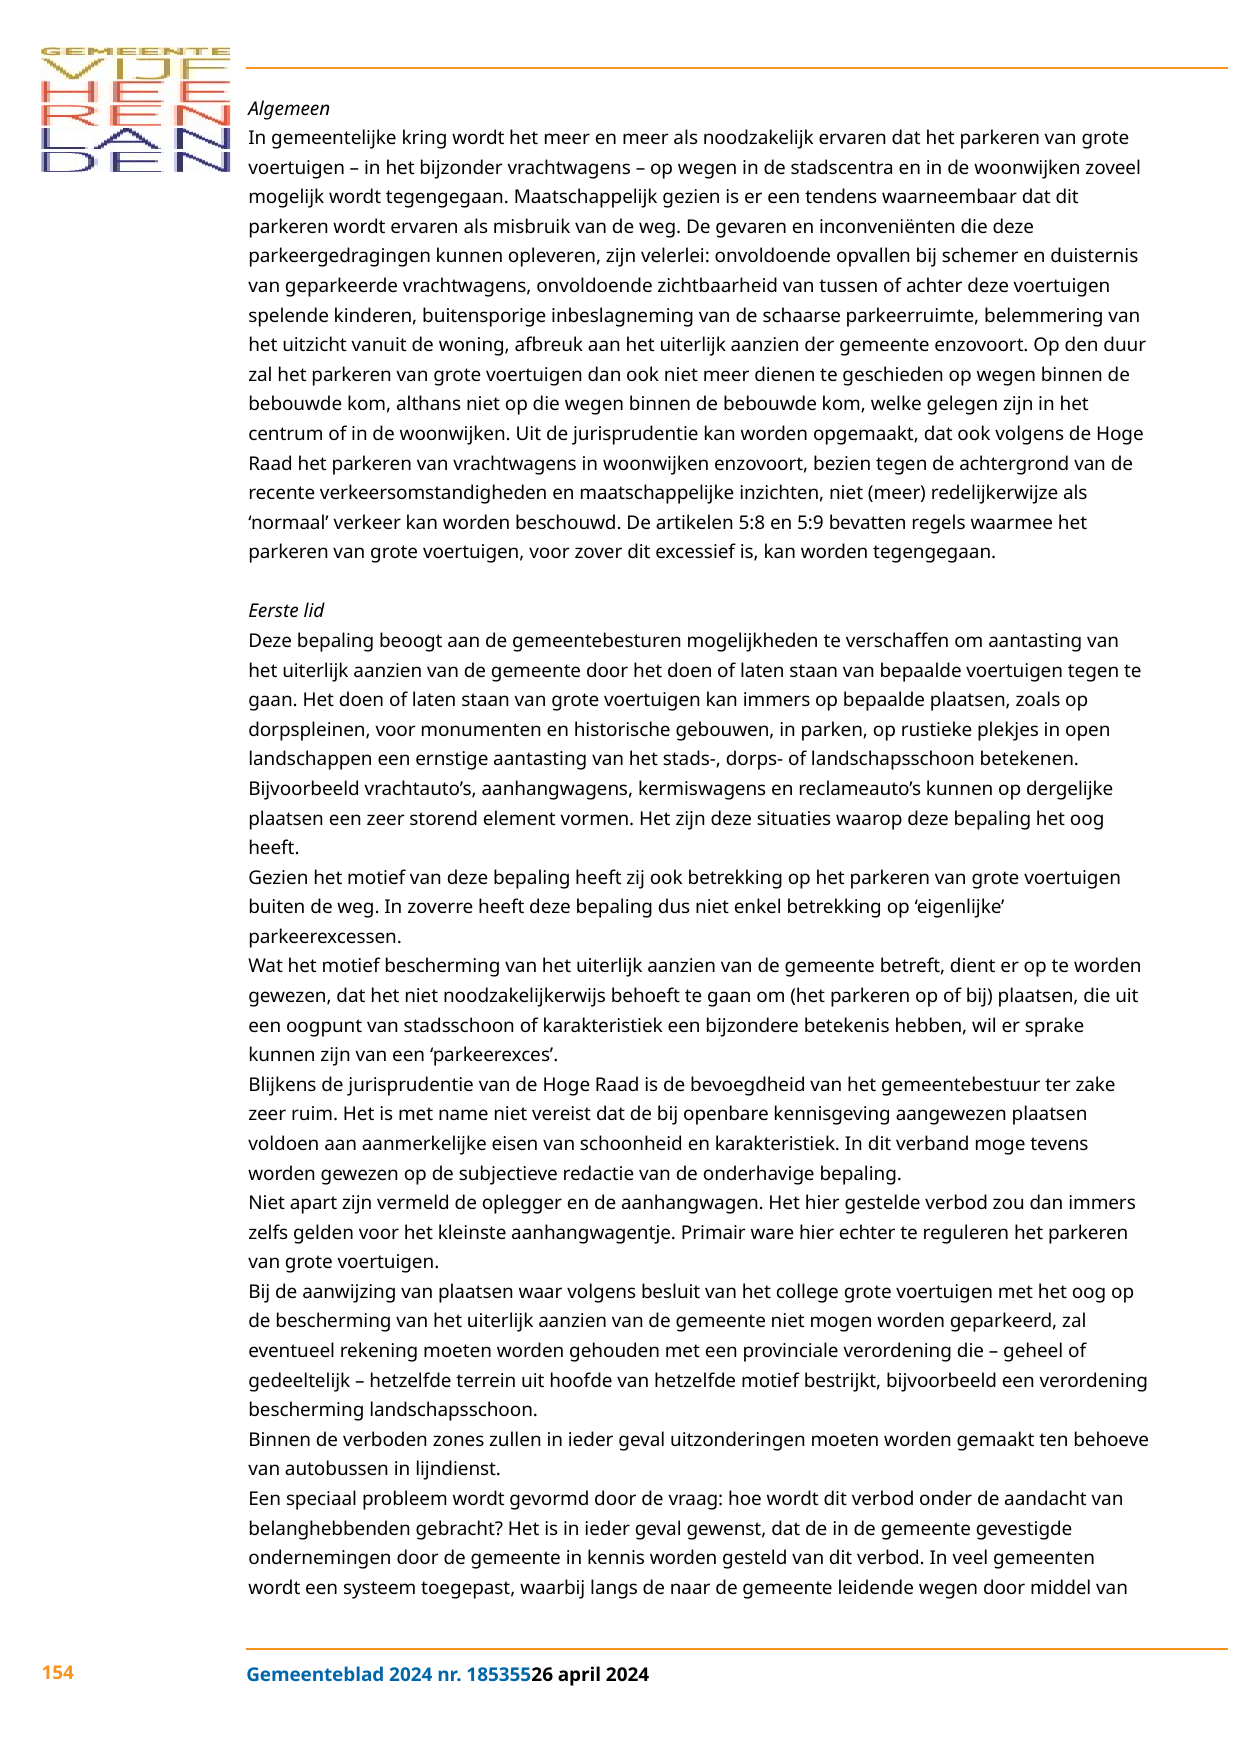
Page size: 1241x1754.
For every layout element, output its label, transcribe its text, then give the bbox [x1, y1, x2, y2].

text Bij de aanwijzing van plaatsen waar volgens besluit van het college grote voertuigen met het oog op de bescherming van het uiterlijk aanzien van de gemeente niet mogen worden geparkeerd, zal eventueel rekening moeten worden gehouden met een provinciale verordening die – geheel of gedeeltelijk – hetzelfde terrein uit hoofde van hetzelfde motief bestrijkt, bijvoorbeeld een verordening bescherming landschapsschoon. [248, 1278, 1152, 1422]
text Gezien het motief van deze bepaling heeft zij ook betrekking op het parkeren van grote voertuigen buiten de weg. In zoverre heeft deze bepaling dus niet enkel betrekking op ‘eigenlijke’ parkeerexcessen. [248, 864, 1152, 949]
text Niet apart zijn vermeld de oplegger en de aanhangwagen. Het hier gestelde verbod zou dan immers zelfs gelden voor het kleinste aanhangwagentje. Primair ware hier echter te reguleren het parkeren van grote voertuigen. [248, 1189, 1152, 1274]
text Deze bepaling beoogt aan de gemeentebesturen mogelijkheden te verschaffen om aantasting van het uiterlijk aanzien van de gemeente door het doen of laten staan van bepaalde voertuigen tegen te gaan. Het doen of laten staan van grote voertuigen kan immers op bepaalde plaatsen, zoals op dorpspleinen, voor monumenten en historische gebouwen, in parken, op rustieke plekjes in open landschappen een ernstige aantasting van het stads-, dorps- of landschapsschoon betekenen. Bijvoorbeeld vrachtauto’s, aanhangwagens, kermiswagens en reclameauto’s kunnen op dergelijke plaatsen een zeer storend element vormen. Het zijn deze situaties waarop deze bepaling het oog heeft. [248, 627, 1152, 860]
text Wat het motief bescherming van het uiterlijk aanzien van de gemeente betreft, dient er op te worden gewezen, dat het niet noodzakelijkerwijs behoeft te gaan om (het parkeren op of bij) plaatsen, die uit een oogpunt van stadsschoon of karakteristiek een bijzondere betekenis hebben, wil er sprake kunnen zijn van een ‘parkeerexces’. [248, 953, 1152, 1067]
text Binnen de verboden zones zullen in ieder geval uitzonderingen moeten worden gemaakt ten behoeve van autobussen in lijndienst. [248, 1426, 1152, 1481]
text Algemeen [248, 95, 1152, 121]
text Eerste lid [248, 598, 1152, 623]
text Een speciaal probleem wordt gevormd door de vraag: hoe wordt dit verbod onder de aandacht van belanghebbenden gebracht? Het is in ieder geval gewenst, dat de in de gemeente gevestigde ondernemingen door de gemeente in kennis worden gesteld van dit verbod. In veel gemeenten wordt een systeem toegepast, waarbij langs de naar de gemeente leidende wegen door middel van [248, 1485, 1152, 1600]
text Blijkens de jurisprudentie van de Hoge Raad is de bevoegdheid van het gemeentebestuur ter zake zeer ruim. Het is met name niet vereist dat de bij openbare kennisgeving aangewezen plaatsen voldoen aan aanmerkelijke eisen van schoonheid en karakteristiek. In dit verband moge tevens worden gewezen op de subjectieve redactie van de onderhavige bepaling. [248, 1071, 1152, 1186]
picture [41, 47, 231, 172]
text In gemeentelijke kring wordt het meer en meer als noodzakelijk ervaren dat het parkeren van grote voertuigen – in het bijzonder vrachtwagens – op wegen in de stadscentra en in de woonwijken zoveel mogelijk wordt tegengegaan. Maatschappelijk gezien is er een tendens waarneembaar dat dit parkeren wordt ervaren als misbruik van de weg. De gevaren en inconveniënten die deze parkeergedragingen kunnen opleveren, zijn velerlei: onvoldoende opvallen bij schemer en duisternis van geparkeerde vrachtwagens, onvoldoende zichtbaarheid van tussen of achter deze voertuigen spelende kinderen, buitensporige inbeslagneming van de schaarse parkeerruimte, belemmering van het uitzicht vanuit de woning, afbreuk aan het uiterlijk aanzien der gemeente enzovoort. Op den duur zal het parkeren van grote voertuigen dan ook niet meer dienen te geschieden op wegen binnen de bebouwde kom, althans niet op die wegen binnen de bebouwde kom, welke gelegen zijn in het centrum of in de woonwijken. Uit de jurisprudentie kan worden opgemaakt, dat ook volgens de Hoge Raad het parkeren van vrachtwagens in woonwijken enzovoort, bezien tegen de achtergrond van de recente verkeersomstandigheden en maatschappelijke inzichten, niet (meer) redelijkerwijze als ‘normaal’ verkeer kan worden beschouwd. De artikelen 5:8 en 5:9 bevatten regels waarmee het parkeren van grote voertuigen, voor zover dit excessief is, kan worden tegengegaan. [248, 124, 1152, 564]
